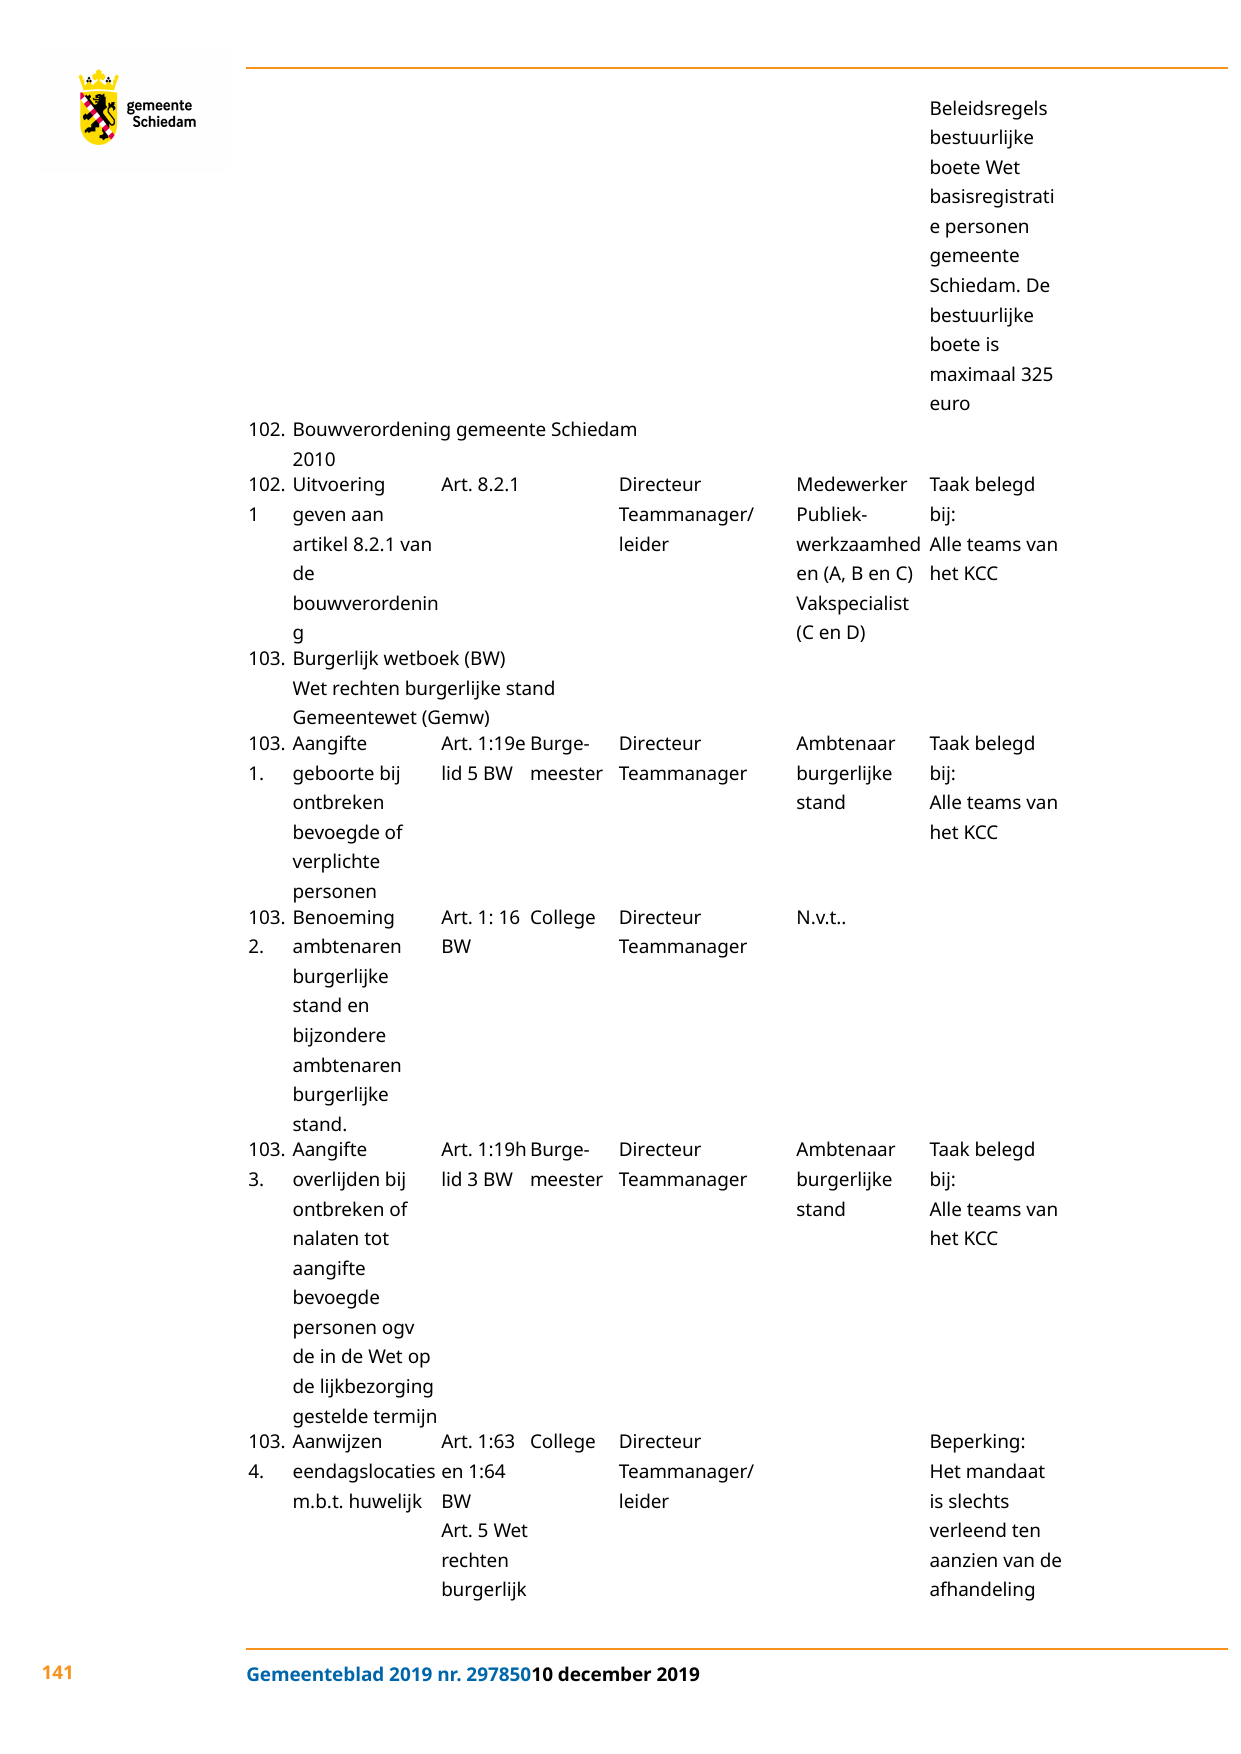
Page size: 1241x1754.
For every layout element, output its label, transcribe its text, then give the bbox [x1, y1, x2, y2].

table_cell Burgerlijk wetboek (BW) Wet rechten burgerlijke stand Gemeentewet (Gemw) [293, 645, 663, 730]
table_cell [974, 416, 1107, 472]
table_cell College [530, 1429, 619, 1602]
table_cell [796, 95, 929, 416]
table_cell Benoeming ambtenaren burgerlijke stand en bijzondere ambtenaren burgerlijke stand. [293, 904, 441, 1137]
table_cell 102.1 [248, 472, 292, 645]
table_cell [441, 95, 530, 416]
table_cell Burge-meester [530, 730, 619, 904]
table_cell Art. 8.2.1 [441, 472, 530, 645]
table_cell Directeur Teammanager/ leider [619, 1429, 796, 1602]
table_cell Ambtenaar burgerlijke stand [796, 730, 929, 904]
table_cell [796, 1429, 929, 1602]
table_cell Directeur Teammanager/ leider [619, 472, 796, 645]
table_cell [619, 95, 796, 416]
table_cell Art. 1:63 en 1:64 BW Art. 5 Wet rechten burgerlijk [441, 1429, 530, 1602]
table_cell [663, 645, 707, 730]
table_cell Beperking: Het mandaat is slechts verleend ten aanzien van de afhandeling [929, 1429, 1063, 1602]
table_cell [708, 416, 841, 472]
table_cell College [530, 904, 619, 1137]
table_cell Medewerker Publiek-werkzaamheden (A, B en C) Vakspecialist (C en D) [796, 472, 929, 645]
table_cell [929, 904, 1063, 1137]
table_cell [293, 95, 441, 416]
table_cell Taak belegd bij: Alle teams van het KCC [929, 730, 1063, 904]
table_cell [248, 95, 292, 416]
table_cell Taak belegd bij: Alle teams van het KCC [929, 1137, 1063, 1429]
table_cell 103.4. [248, 1429, 292, 1602]
table_cell Taak belegd bij: Alle teams van het KCC [929, 472, 1063, 645]
table_cell [530, 95, 619, 416]
table_cell Directeur Teammanager [619, 904, 796, 1137]
table_cell Burge-meester [530, 1137, 619, 1429]
table_cell Art. 1:19h lid 3 BW [441, 1137, 530, 1429]
table_cell Aangifte overlijden bij ontbreken of nalaten tot aangifte bevoegde personen ogv de in de Wet op de lijkbezorging gestelde termijn [293, 1137, 441, 1429]
table_cell Aanwijzen eendagslocaties m.b.t. huwelijk [293, 1429, 441, 1602]
table_cell Bouwverordening gemeente Schiedam 2010 [293, 416, 663, 472]
table_cell Art. 1: 16 BW [441, 904, 530, 1137]
table_cell [663, 416, 707, 472]
table_cell 102. [248, 416, 292, 472]
table_cell Ambtenaar burgerlijke stand [796, 1137, 929, 1429]
table_cell [841, 645, 974, 730]
table_cell [708, 645, 841, 730]
table_cell [841, 416, 974, 472]
picture [41, 47, 231, 172]
table_cell Beleidsregels bestuurlijke boete Wet basisregistratie personen gemeente Schiedam. De bestuurlijke boete is maximaal 325 euro [929, 95, 1063, 416]
table_cell Directeur Teammanager [619, 1137, 796, 1429]
table_cell Directeur Teammanager [619, 730, 796, 904]
table_cell 103.1. [248, 730, 292, 904]
table_cell Art. 1:19e lid 5 BW [441, 730, 530, 904]
table_cell 103. [248, 645, 292, 730]
table_cell Uitvoering geven aan artikel 8.2.1 van de bouwverordening [293, 472, 441, 645]
table_cell N.v.t.. [796, 904, 929, 1137]
table_cell [974, 645, 1107, 730]
table_cell Aangifte geboorte bij ontbreken bevoegde of verplichte personen [293, 730, 441, 904]
table_cell 103.2. [248, 904, 292, 1137]
table_cell 103.3. [248, 1137, 292, 1429]
table_cell [530, 472, 619, 645]
